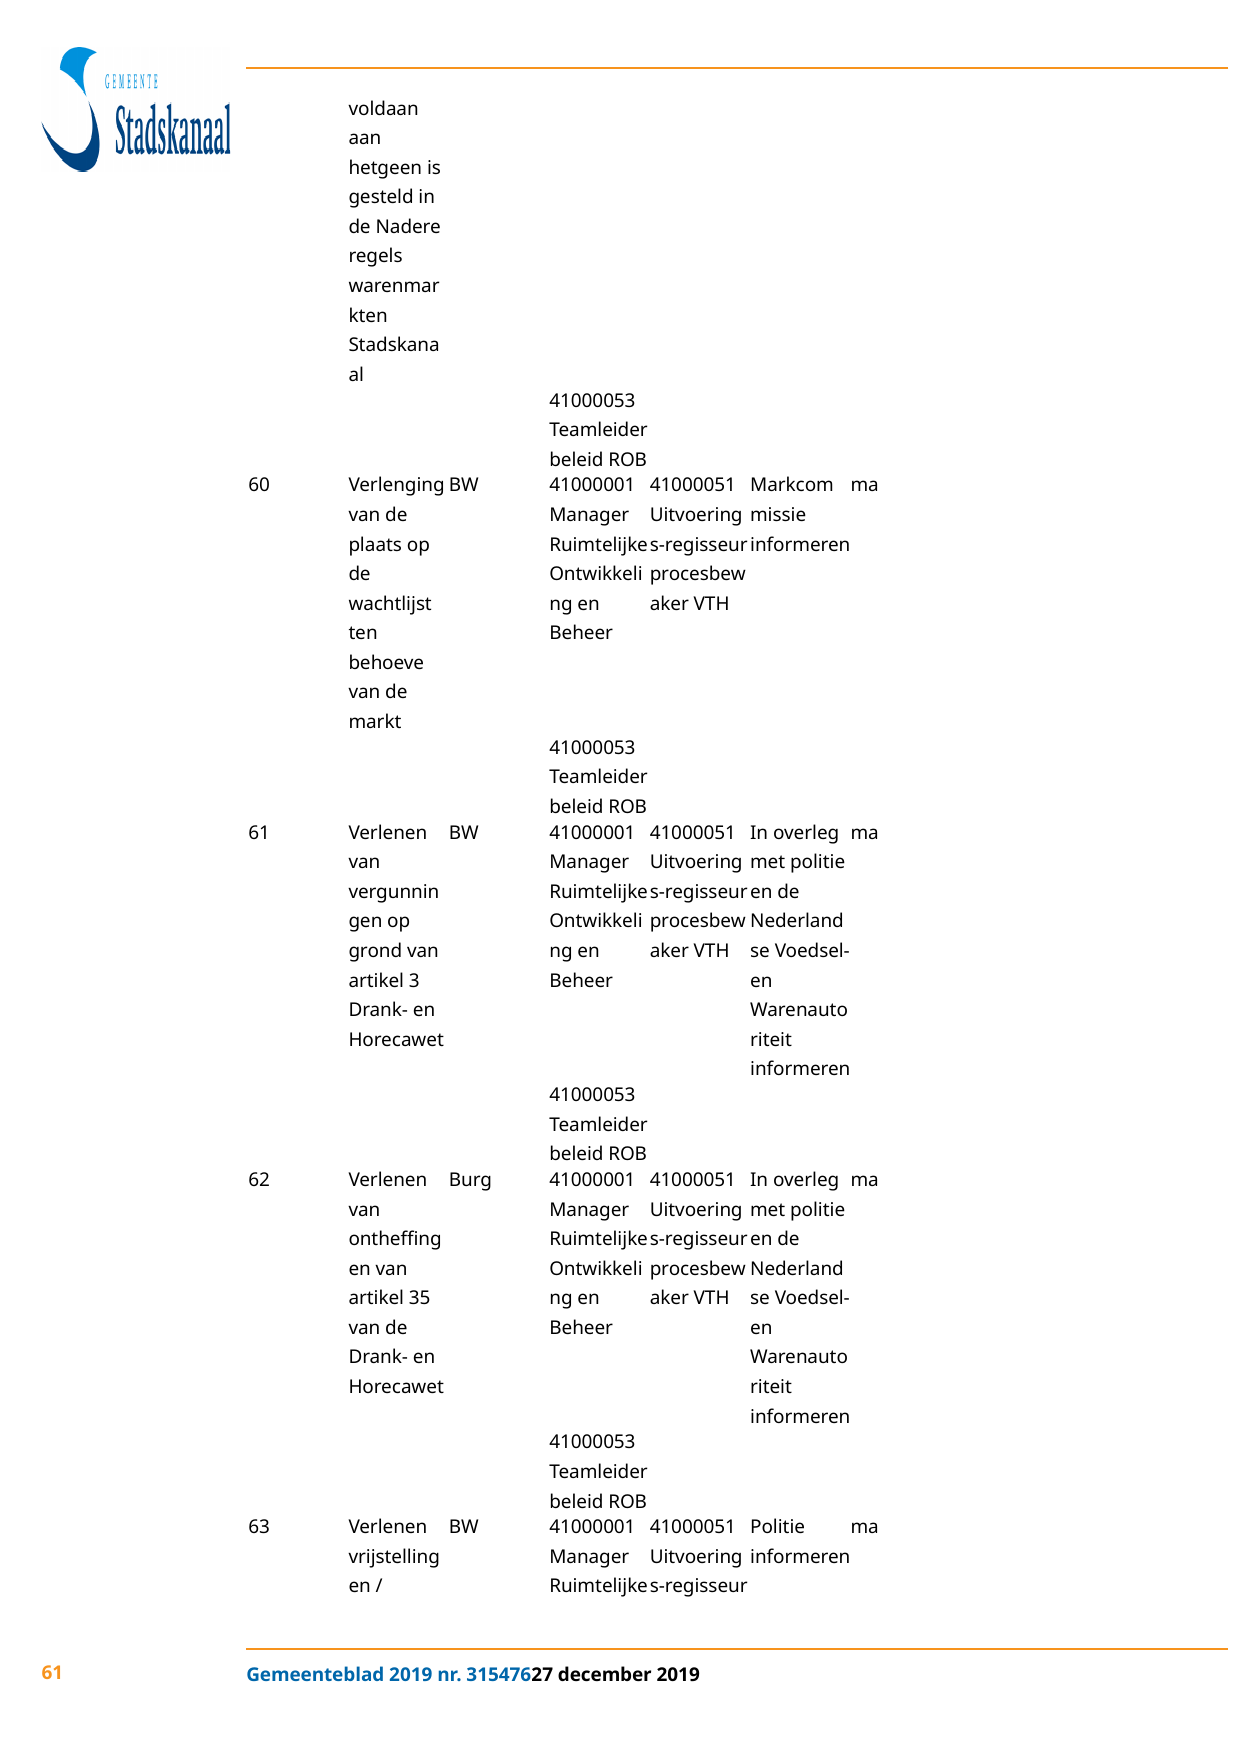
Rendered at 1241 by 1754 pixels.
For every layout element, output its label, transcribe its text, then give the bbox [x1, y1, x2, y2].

table_cell BW [449, 1514, 549, 1598]
table_cell ma [850, 1166, 951, 1429]
table_cell Politie informeren [750, 1514, 850, 1598]
table_cell 41000051 Uitvoerings-regisseur [650, 1514, 750, 1598]
table_cell Verlenen van ontheffingen van artikel 35 van de Drank- en Horecawet [348, 1166, 449, 1429]
table_cell [248, 387, 348, 472]
table_cell 41000001 Manager Ruimtelijke [549, 1514, 649, 1598]
table_cell [850, 734, 951, 819]
table_cell [248, 1081, 348, 1166]
table_cell [449, 387, 549, 472]
table_cell 41000053 Teamleider beleid ROB [549, 1429, 649, 1513]
table_cell [449, 95, 549, 387]
table_cell 62 [248, 1166, 348, 1429]
table_cell In overleg met politie en de Nederlandse Voedsel- en Warenautoriteit informeren [750, 819, 850, 1081]
table_cell [348, 387, 449, 472]
table_cell 41000001 Manager Ruimtelijke Ontwikkeling en Beheer [549, 819, 649, 1081]
table_cell [449, 1429, 549, 1513]
table_cell [449, 734, 549, 819]
table_cell [1051, 819, 1152, 1081]
table_cell [348, 1429, 449, 1513]
table_cell [850, 95, 951, 387]
table_cell [1051, 1429, 1152, 1513]
table_cell [951, 1514, 1051, 1598]
table_cell 41000051 Uitvoerings-regisseur procesbewaker VTH [650, 1166, 750, 1429]
table_cell ma [850, 819, 951, 1081]
table_cell [650, 387, 750, 472]
table_cell [750, 95, 850, 387]
table_cell [951, 387, 1051, 472]
table_cell [1051, 387, 1152, 472]
table_cell [951, 1081, 1051, 1166]
table_cell [951, 734, 1051, 819]
table_cell [650, 1081, 750, 1166]
table_cell [650, 734, 750, 819]
table_cell [750, 1429, 850, 1513]
table_cell Verlenging van de plaats op de wachtlijst ten behoeve van de markt [348, 472, 449, 734]
table_cell [951, 95, 1051, 387]
table_cell [850, 1429, 951, 1513]
table_cell 41000001 Manager Ruimtelijke Ontwikkeling en Beheer [549, 1166, 649, 1429]
table_cell [750, 734, 850, 819]
table_cell [449, 1081, 549, 1166]
table_cell 63 [248, 1514, 348, 1598]
table_cell 41000001 Manager Ruimtelijke Ontwikkeling en Beheer [549, 472, 649, 734]
table_cell [248, 95, 348, 387]
table_cell [248, 1429, 348, 1513]
table_cell BW [449, 472, 549, 734]
table_cell 60 [248, 472, 348, 734]
table_cell 41000051 Uitvoerings-regisseur procesbewaker VTH [650, 819, 750, 1081]
table_cell [1051, 734, 1152, 819]
table_cell [850, 387, 951, 472]
table_cell [951, 1166, 1051, 1429]
table_cell ma [850, 472, 951, 734]
table_cell BW [449, 819, 549, 1081]
table_cell [549, 95, 649, 387]
table_cell 61 [248, 819, 348, 1081]
table_cell [650, 1429, 750, 1513]
table_cell [1051, 1166, 1152, 1429]
table_cell 41000053 Teamleider beleid ROB [549, 1081, 649, 1166]
table_cell 41000051 Uitvoerings-regisseur procesbewaker VTH [650, 472, 750, 734]
table_cell In overleg met politie en de Nederlandse Voedsel- en Warenautoriteit informeren [750, 1166, 850, 1429]
table_cell [1051, 1514, 1152, 1598]
picture [41, 47, 231, 172]
table_cell Verlenen van vergunningen op grond van artikel 3 Drank- en Horecawet [348, 819, 449, 1081]
table_cell Burg [449, 1166, 549, 1429]
table_cell [750, 1081, 850, 1166]
table_cell [1051, 95, 1152, 387]
table_cell 41000053 Teamleider beleid ROB [549, 387, 649, 472]
table_cell voldaan aan hetgeen is gesteld in de Nadere regels warenmarkten Stadskanaal [348, 95, 449, 387]
table_cell Markcommissie informeren [750, 472, 850, 734]
table_cell [348, 1081, 449, 1166]
table_cell [1051, 1081, 1152, 1166]
table_cell Verlenen vrijstellingen / [348, 1514, 449, 1598]
table_cell [650, 95, 750, 387]
table_cell [850, 1081, 951, 1166]
table_cell [1051, 472, 1152, 734]
table_cell [951, 1429, 1051, 1513]
table_cell [951, 472, 1051, 734]
table_cell [348, 734, 449, 819]
table_cell [951, 819, 1051, 1081]
table_cell [248, 734, 348, 819]
table_cell [750, 387, 850, 472]
table_cell ma [850, 1514, 951, 1598]
table_cell 41000053 Teamleider beleid ROB [549, 734, 649, 819]
